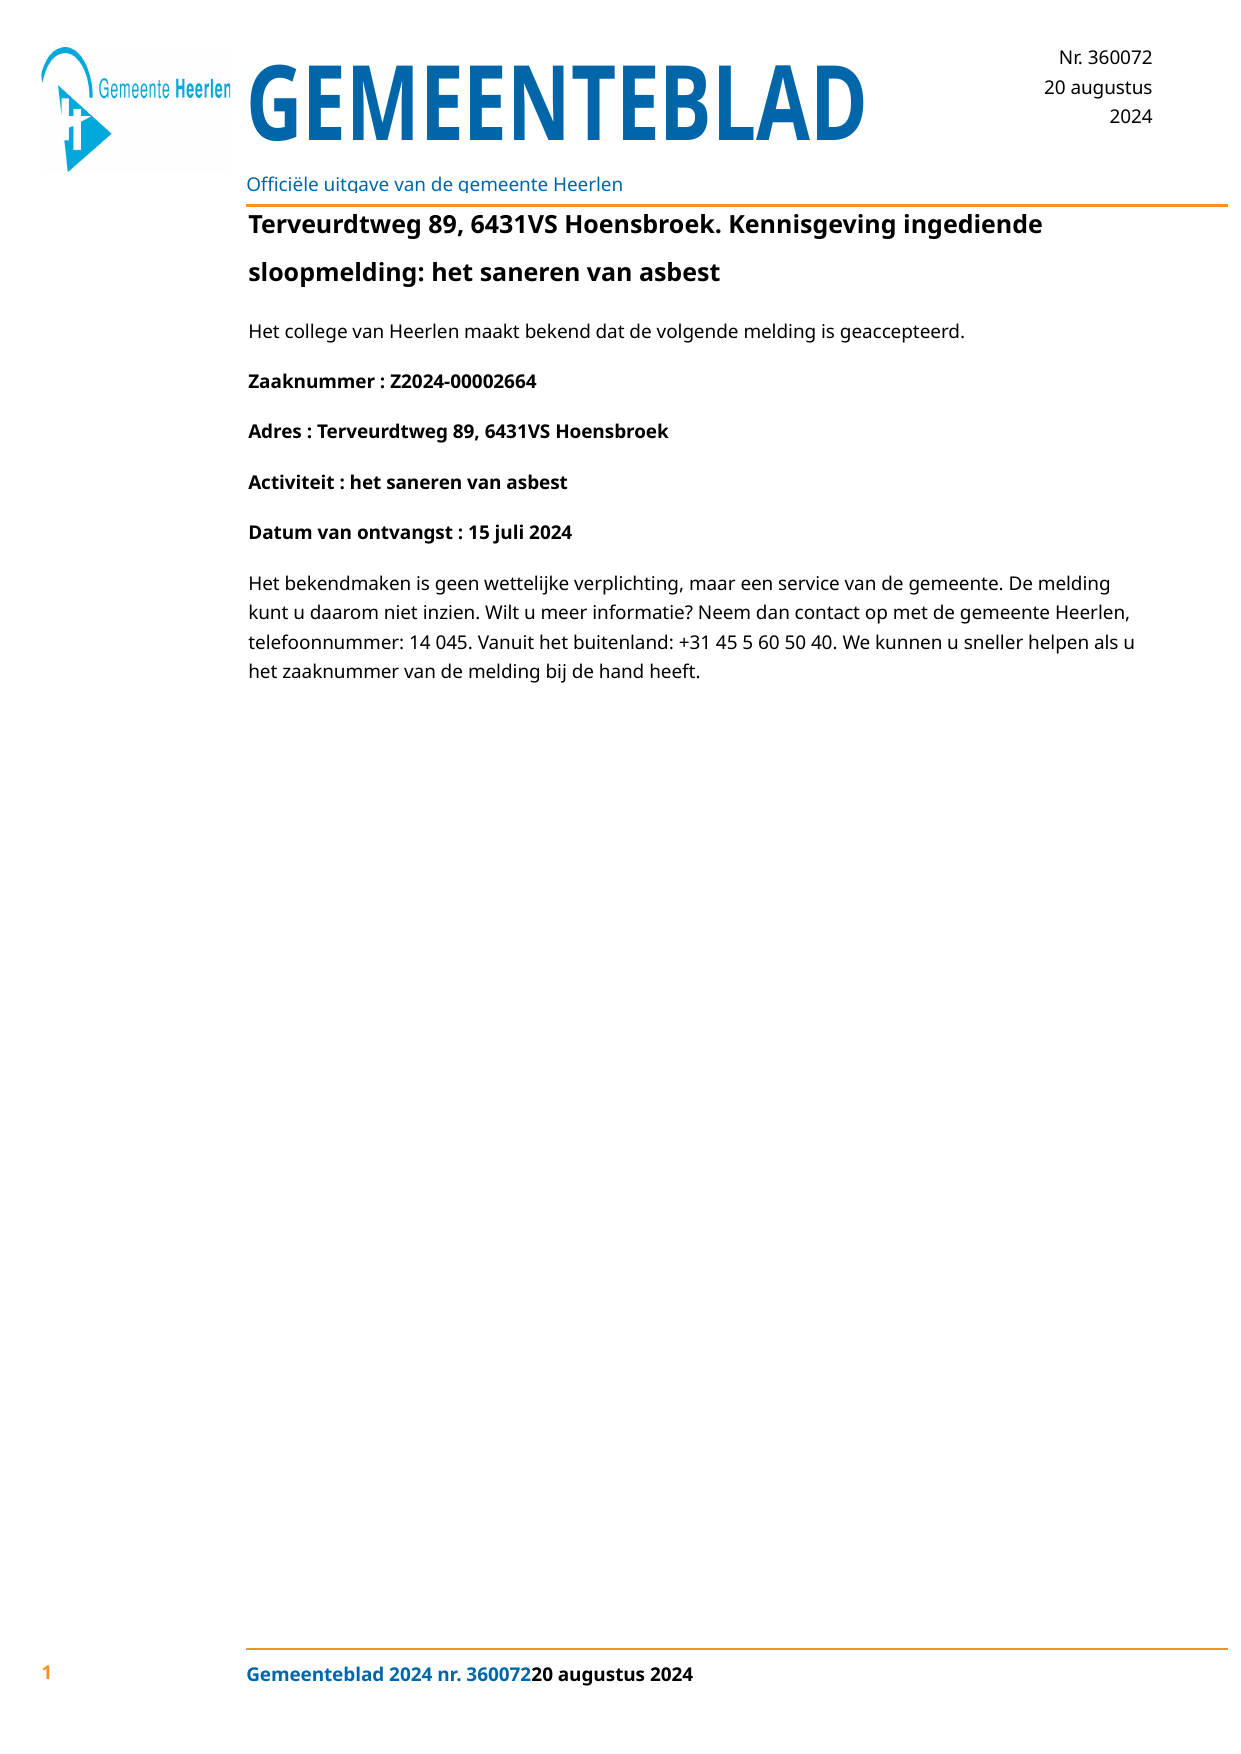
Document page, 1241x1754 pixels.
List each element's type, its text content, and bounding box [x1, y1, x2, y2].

picture [41, 47, 59, 70]
text Het bekendmaken is geen wettelijke verplichting, maar een service van de gemeente. De melding kunt u daarom niet inzien. Wilt u meer informatie? Neem dan contact op met de gemeente Heerlen, telefoonnummer: 14 045. Vanuit het buitenland: +31 45 5 60 50 40. We kunnen u sneller helpen als u het zaaknummer van de melding bij de hand heeft. [248, 570, 1152, 684]
picture [41, 47, 231, 172]
text Het college van Heerlen maakt bekend dat de volgende melding is geaccepteerd. [248, 318, 1152, 344]
text Terveurdtweg 89, 6431VS Hoensbroek. Kennisgeving ingediende sloopmelding: het saneren van asbest [248, 207, 1152, 288]
text Zaaknummer : Z2024-00002664 [248, 368, 1152, 394]
text Datum van ontvangst : 15 juli 2024 [248, 519, 1152, 545]
text Adres : Terveurdtweg 89, 6431VS Hoensbroek [248, 419, 1152, 444]
text Activiteit : het saneren van asbest [248, 469, 1152, 495]
